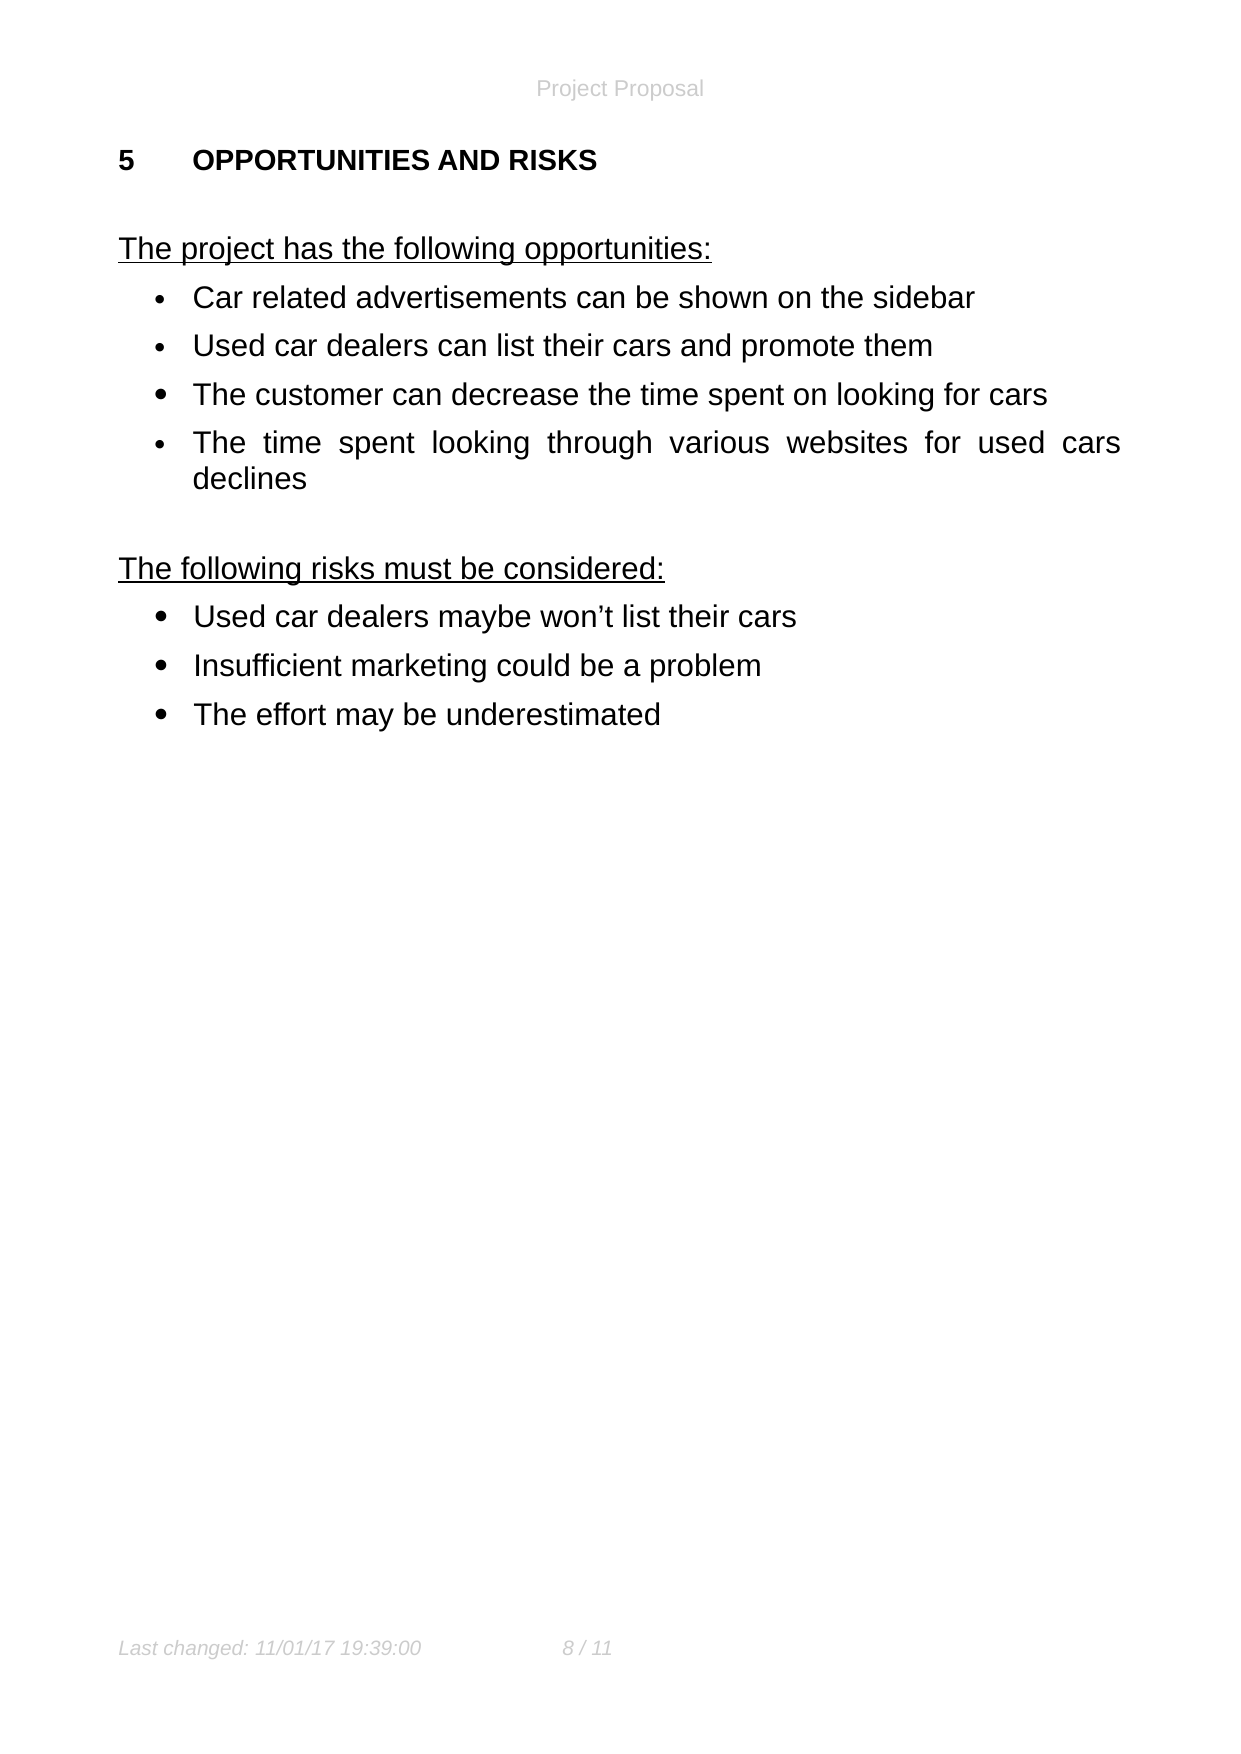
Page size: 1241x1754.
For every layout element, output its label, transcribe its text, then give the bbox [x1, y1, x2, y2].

list Car related advertisements can be shown on the sidebar [155, 279, 1122, 315]
list Used car dealers can list their cars and promote them [155, 327, 1122, 363]
text The following risks must be considered: [118, 550, 1122, 586]
list The effort may be underestimated [156, 696, 1122, 732]
text The project has the following opportunities: [118, 230, 1122, 266]
subtitle Opportunities and Risks [118, 143, 1122, 177]
list Used car dealers maybe won’t list their cars [156, 598, 1122, 634]
list Insufficient marketing could be a problem [156, 647, 1122, 683]
list The time spent looking through various websites for used cars declines [155, 424, 1122, 496]
list The customer can decrease the time spent on looking for cars [155, 376, 1122, 412]
